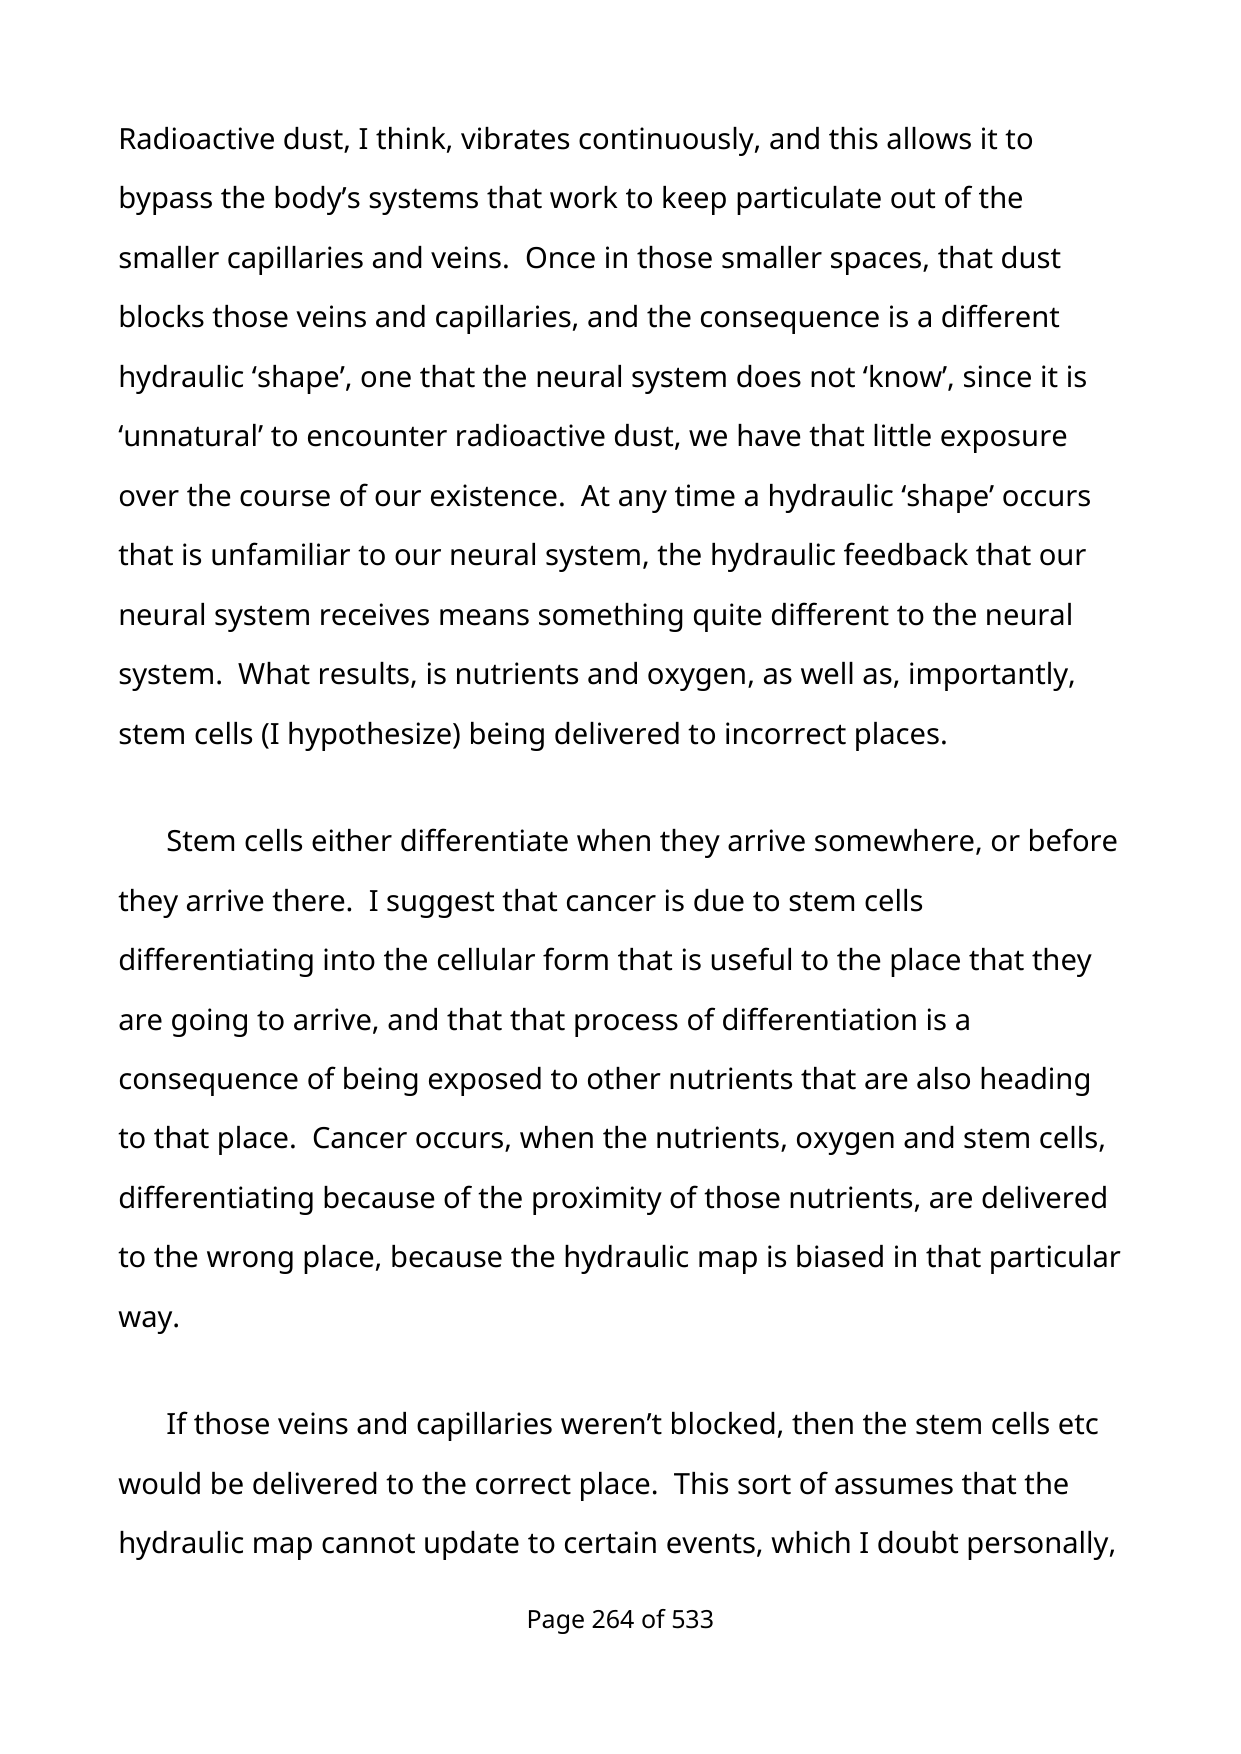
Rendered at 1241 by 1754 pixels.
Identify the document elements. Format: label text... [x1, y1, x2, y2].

text Radioactive dust, I think, vibrates continuously, and this allows it to bypass the body’s systems that work to keep particulate out of the smaller capillaries and veins. Once in those smaller spaces, that dust blocks those veins and capillaries, and the consequence is a different hydraulic ‘shape’, one that the neural system does not ‘know’, since it is ‘unnatural’ to encounter radioactive dust, we have that little exposure over the course of our existence. At any time a hydraulic ‘shape’ occurs that is unfamiliar to our neural system, the hydraulic feedback that our neural system receives means something quite different to the neural system. What results, is nutrients and oxygen, as well as, importantly, stem cells (I hypothesize) being delivered to incorrect places. [118, 118, 1122, 753]
text If those veins and capillaries weren’t blocked, then the stem cells etc would be delivered to the correct place. This sort of assumes that the hydraulic map cannot update to certain events, which I doubt personally, [118, 1403, 1122, 1562]
text Stem cells either differentiate when they arrive somewhere, or before they arrive there. I suggest that cancer is due to stem cells differentiating into the cellular form that is useful to the place that they are going to arrive, and that that process of differentiation is a consequence of being exposed to other nutrients that are also heading to that place. Cancer occurs, when the nutrients, oxygen and stem cells, differentiating because of the proximity of those nutrients, are delivered to the wrong place, because the hydraulic map is biased in that particular way. [118, 820, 1122, 1336]
